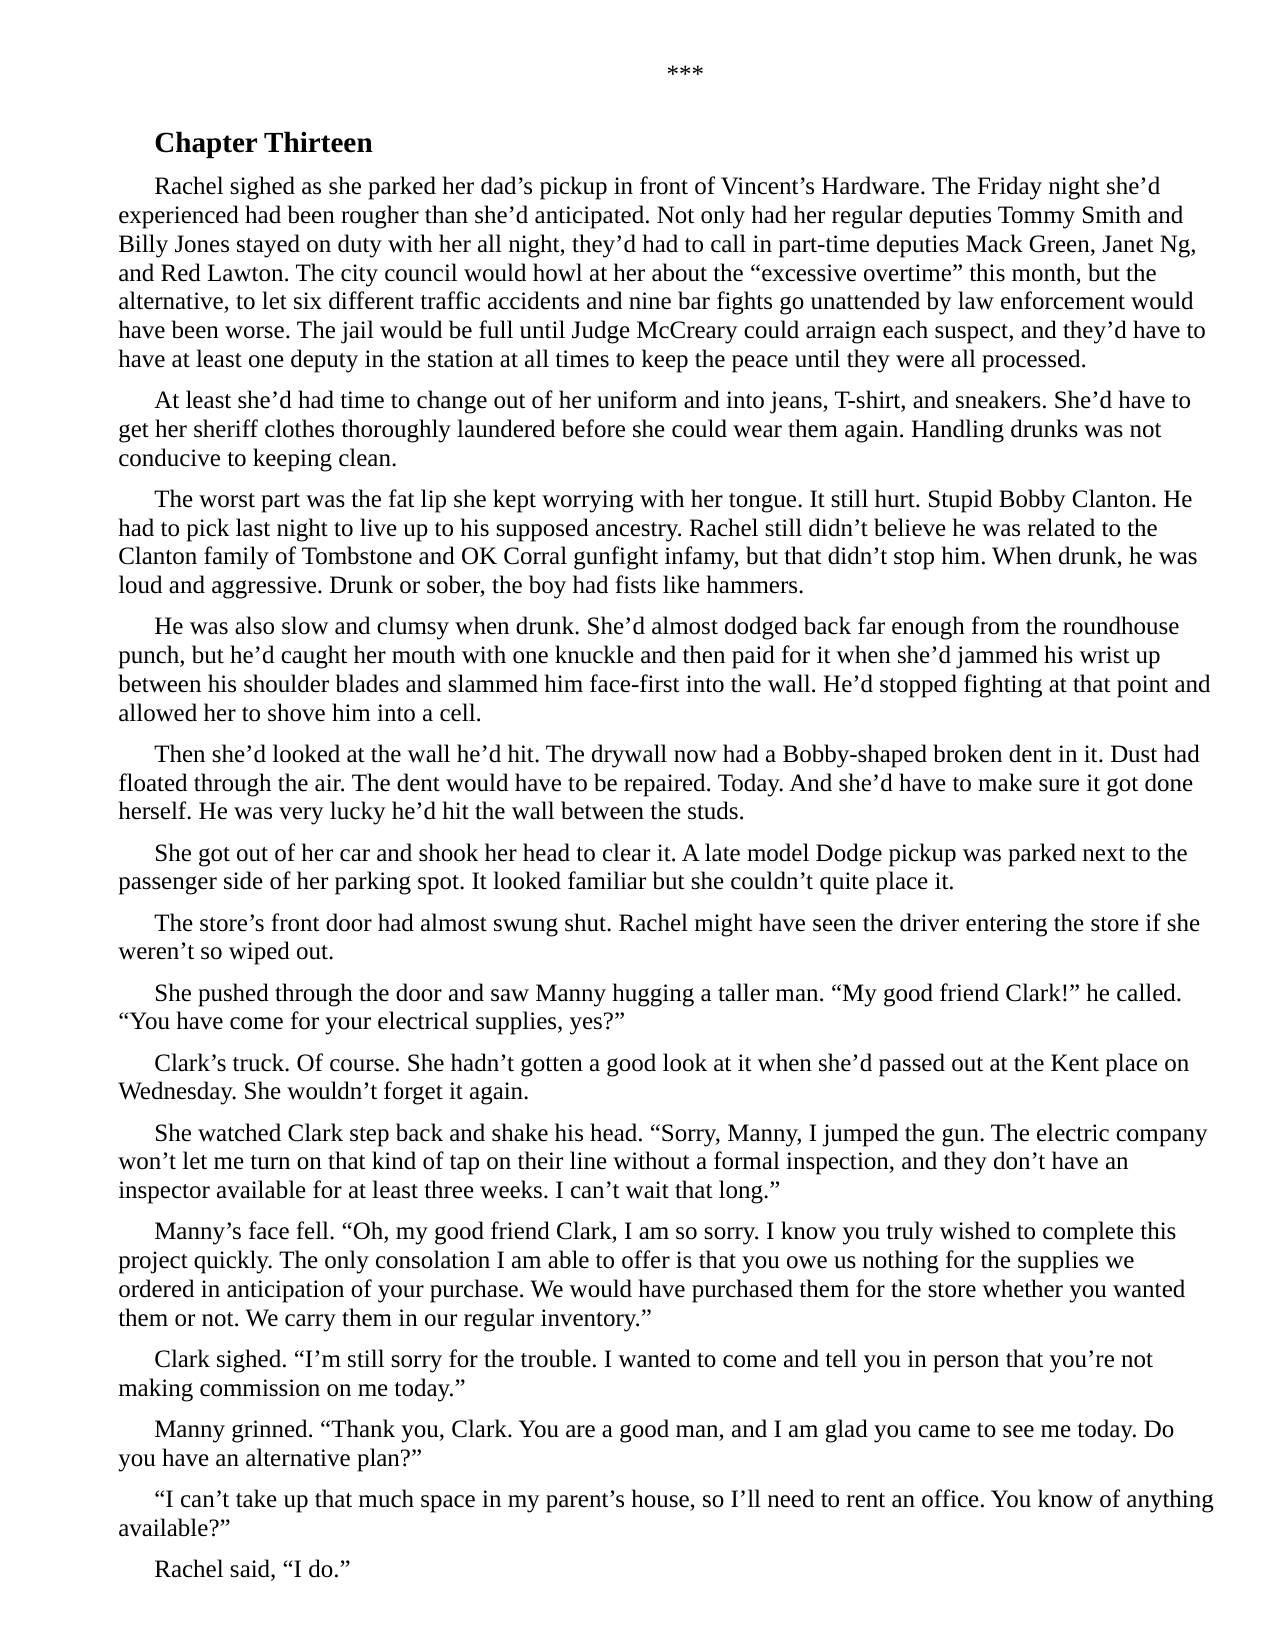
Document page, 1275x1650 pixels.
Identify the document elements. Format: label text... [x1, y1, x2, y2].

text Clark’s truck. Of course. She hadn’t gotten a good look at it when she’d passed out at the Kent place on Wednesday. She wouldn’t forget it again. [118, 1048, 1216, 1105]
text Then she’d looked at the wall he’d hit. The drywall now had a Bobby-shaped broken dent in it. Dust had floated through the air. The dent would have to be repaired. Today. And she’d have to make sure it got done herself. He was very lucky he’d hit the wall between the studs. [118, 739, 1216, 825]
text She got out of her car and shook her head to clear it. A late model Dodge pickup was parked next to the passenger side of her parking spot. It looked familiar but she couldn’t quite place it. [118, 838, 1216, 895]
text “I can’t take up that much space in my parent’s house, so I’ll need to rent an office. You know of anything available?” [118, 1484, 1216, 1541]
text Manny’s face fell. “Oh, my good friend Clark, I am so sorry. I know you truly wished to complete this project quickly. The only consolation I am able to offer is that you owe us nothing for the supplies we ordered in anticipation of your purchase. We would have purchased them for the store whether you wanted them or not. We carry them in our regular inventory.” [118, 1216, 1216, 1331]
text *** [118, 59, 1216, 88]
text Rachel said, “I do.” [118, 1554, 1216, 1583]
subtitle Chapter Thirteen [118, 125, 1216, 159]
text She pushed through the door and saw Manny hugging a taller man. “My good friend Clark!” he called. “You have come for your electrical supplies, yes?” [118, 978, 1216, 1035]
text She watched Clark step back and shake his head. “Sorry, Manny, I jumped the gun. The electric company won’t let me turn on that kind of tap on their line without a formal inspection, and they don’t have an inspector available for at least three weeks. I can’t wait that long.” [118, 1118, 1216, 1204]
text The worst part was the fat lip she kept worrying with her tongue. It still hurt. Stupid Bobby Clanton. He had to pick last night to live up to his supposed ancestry. Rachel still didn’t believe he was related to the Clanton family of Tombstone and OK Corral gunfight infamy, but that didn’t stop him. When drunk, he was loud and aggressive. Drunk or sober, the boy had fists like hammers. [118, 484, 1216, 599]
text Clark sighed. “I’m still sorry for the trouble. I wanted to come and tell you in person that you’re not making commission on me today.” [118, 1344, 1216, 1401]
text At least she’d had time to change out of her uniform and into jeans, T-shirt, and sneakers. She’d have to get her sheriff clothes thoroughly laundered before she could wear them again. Handling drunks was not conducive to keeping clean. [118, 385, 1216, 471]
text Rachel sighed as she parked her dad’s pickup in front of Vincent’s Hardware. The Friday night she’d experienced had been rougher than she’d anticipated. Not only had her regular deputies Tommy Smith and Billy Jones stayed on duty with her all night, they’d had to call in part-time deputies Mack Green, Janet Ng, and Red Lawton. The city council would howl at her about the “excessive overtime” this month, but the alternative, to let six different traffic accidents and nine bar fights go unattended by law enforcement would have been worse. The jail would be full until Judge McCreary could arraign each suspect, and they’d have to have at least one deputy in the station at all times to keep the peace until they were all processed. [118, 171, 1216, 373]
text The store’s front door had almost swung shut. Rachel might have seen the driver entering the store if she weren’t so wiped out. [118, 908, 1216, 965]
text He was also slow and clumsy when drunk. She’d almost dodged back far enough from the roundhouse punch, but he’d caught her mouth with one knuckle and then paid for it when she’d jammed his wrist up between his shoulder blades and slammed him face-first into the wall. He’d stopped fighting at that point and allowed her to shove him into a cell. [118, 611, 1216, 726]
text Manny grinned. “Thank you, Clark. You are a good man, and I am glad you came to see me today. Do you have an alternative plan?” [118, 1414, 1216, 1471]
